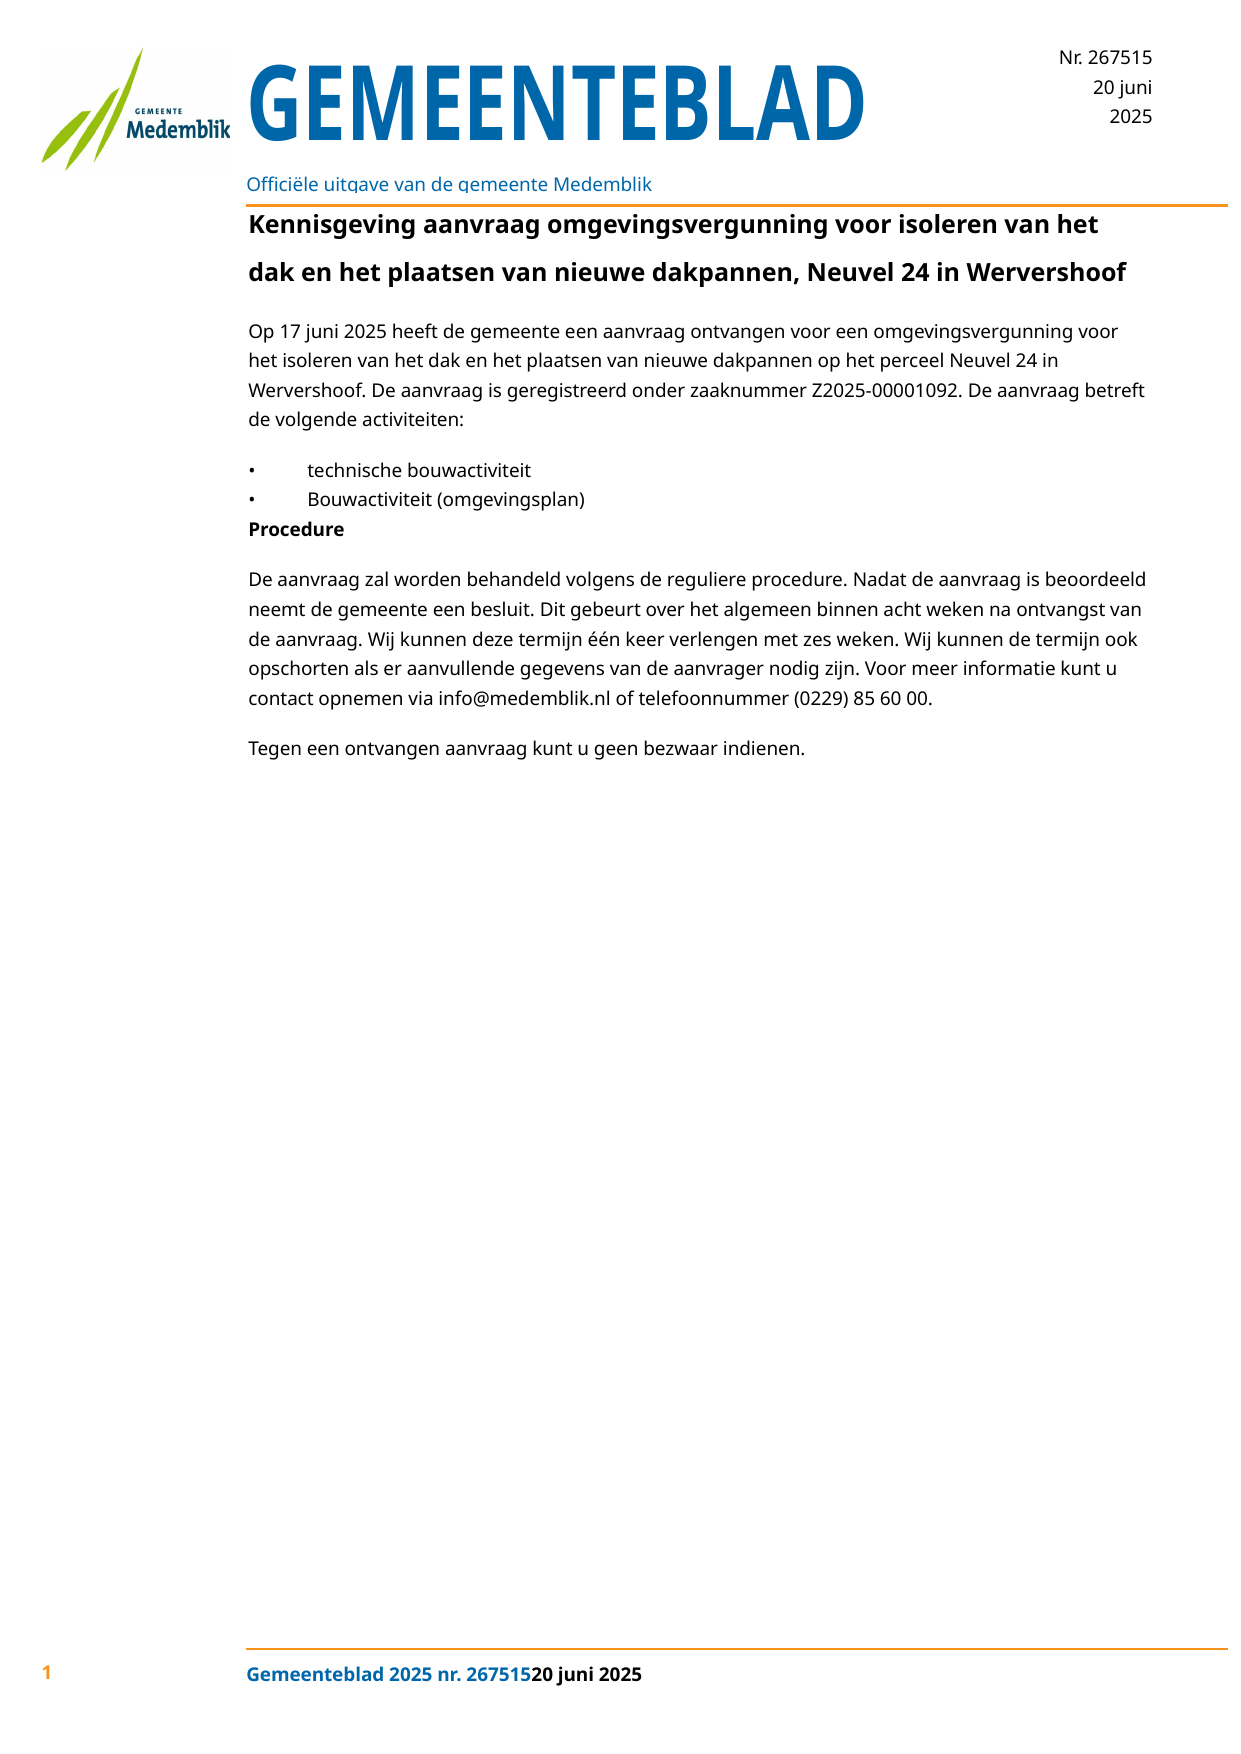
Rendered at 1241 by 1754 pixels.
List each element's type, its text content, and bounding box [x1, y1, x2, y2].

list technische bouwactiviteit [248, 457, 1152, 483]
text Tegen een ontvangen aanvraag kunt u geen bezwaar indienen. [248, 735, 1152, 761]
picture [41, 47, 231, 172]
text Kennisgeving aanvraag omgevingsvergunning voor isoleren van het dak en het plaatsen van nieuwe dakpannen, Neuvel 24 in Wervershoof [248, 207, 1152, 288]
text Procedure [248, 516, 1152, 542]
list Bouwactiviteit (omgevingsplan) [248, 487, 1152, 512]
text Op 17 juni 2025 heeft de gemeente een aanvraag ontvangen voor een omgevingsvergunning voor het isoleren van het dak en het plaatsen van nieuwe dakpannen op het perceel Neuvel 24 in Wervershoof. De aanvraag is geregistreerd onder zaaknummer Z2025-00001092. De aanvraag betreft de volgende activiteiten: [248, 318, 1152, 432]
text De aanvraag zal worden behandeld volgens de reguliere procedure. Nadat de aanvraag is beoordeeld neemt de gemeente een besluit. Dit gebeurt over het algemeen binnen acht weken na ontvangst van de aanvraag. Wij kunnen deze termijn één keer verlengen met zes weken. Wij kunnen de termijn ook opschorten als er aanvullende gegevens van de aanvrager nodig zijn. Voor meer informatie kunt u contact opnemen via info@medemblik.nl of telefoonnummer (0229) 85 60 00. [248, 567, 1152, 711]
